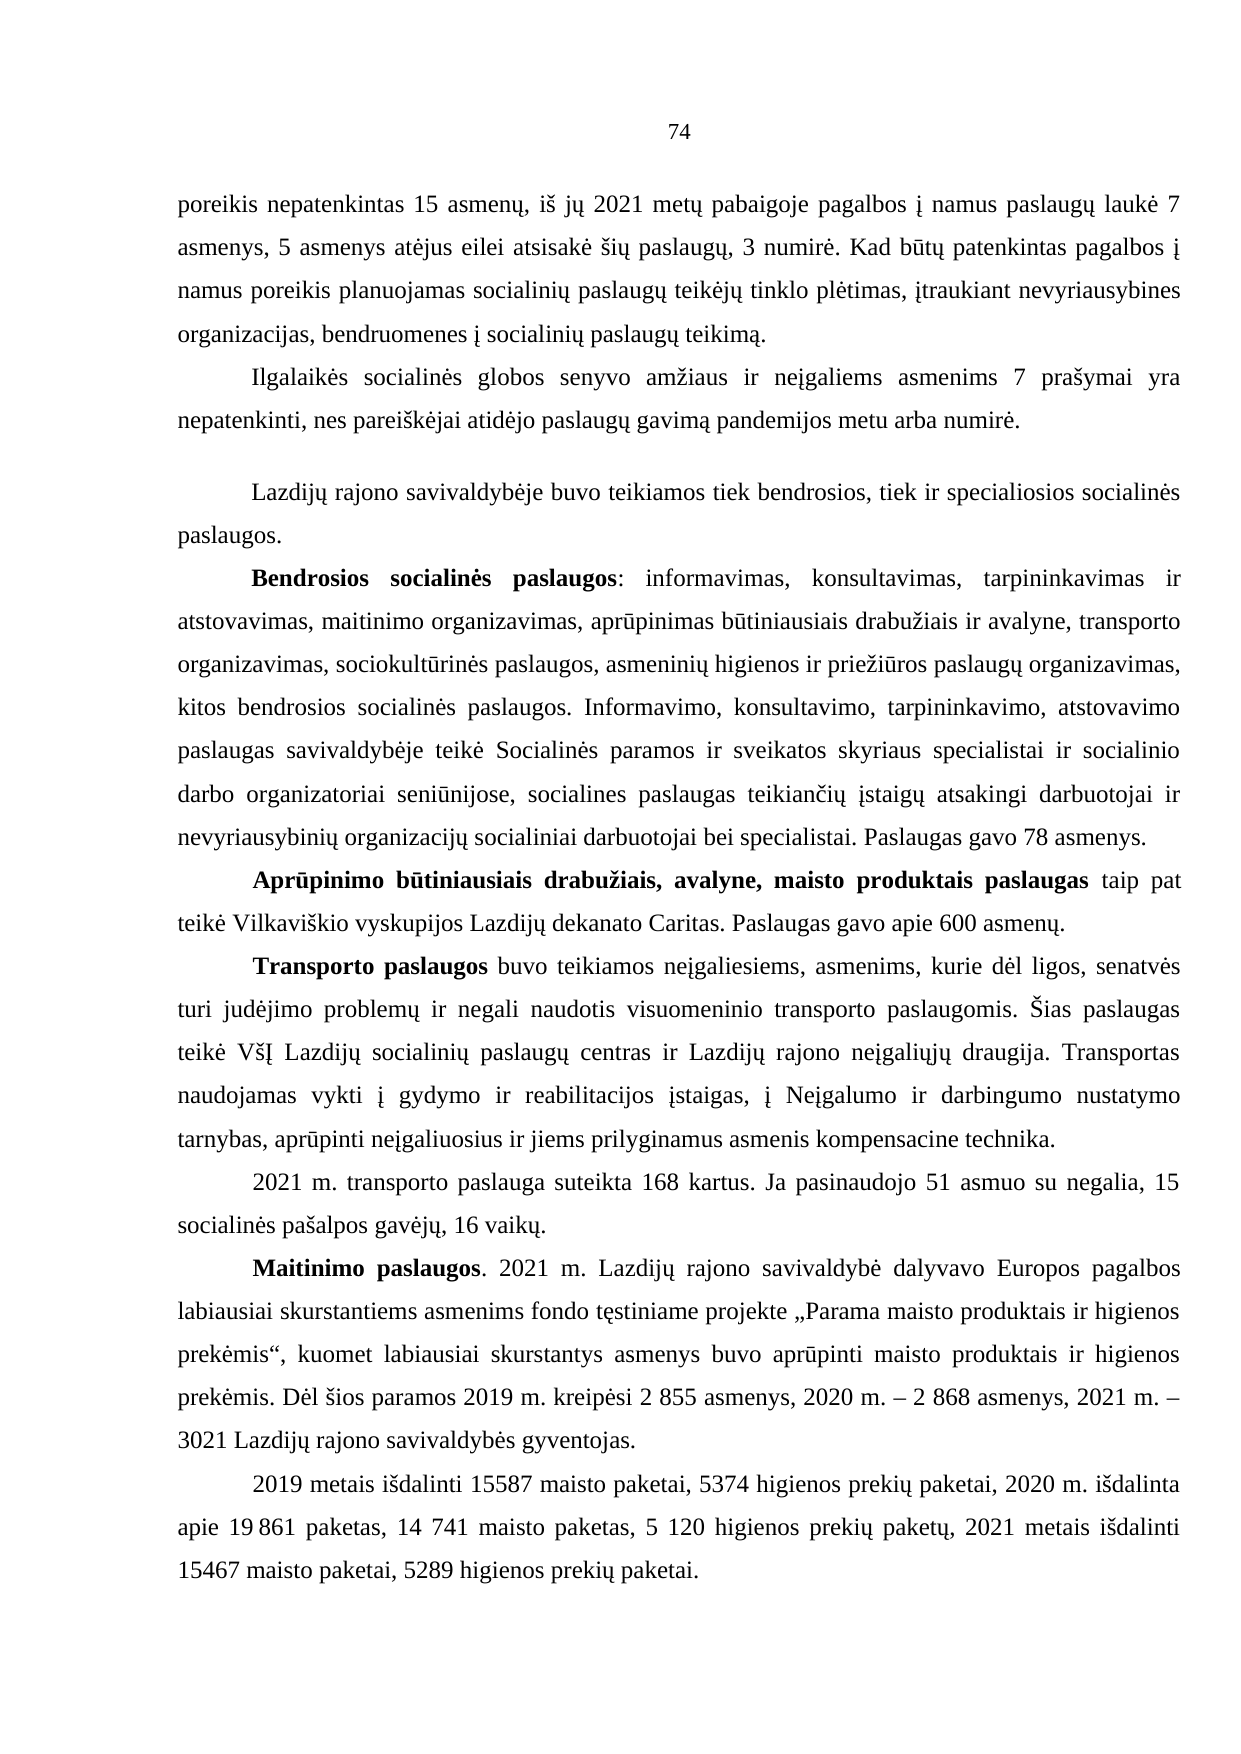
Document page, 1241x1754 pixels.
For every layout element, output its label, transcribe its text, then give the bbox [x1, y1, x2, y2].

text Aprūpinimo būtiniausiais drabužiais, avalyne, maisto produktais paslaugas taip pat teikė Vilkaviškio vyskupijos Lazdijų dekanato Caritas. Paslaugas gavo apie 600 asmenų. [177, 865, 1181, 937]
text Transporto paslaugos buvo teikiamos neįgaliesiems, asmenims, kurie dėl ligos, senatvės turi judėjimo problemų ir negali naudotis visuomeninio transporto paslaugomis. Šias paslaugas teikė VšĮ Lazdijų socialinių paslaugų centras ir Lazdijų rajono neįgaliųjų draugija. Transportas naudojamas vykti į gydymo ir reabilitacijos įstaigas, į Neįgalumo ir darbingumo nustatymo tarnybas, aprūpinti neįgaliuosius ir jiems prilyginamus asmenis kompensacine technika. [177, 951, 1181, 1152]
text Maitinimo paslaugos. 2021 m. Lazdijų rajono savivaldybė dalyvavo Europos pagalbos labiausiai skurstantiems asmenims fondo tęstiniame projekte „Parama maisto produktais ir higienos prekėmis“, kuomet labiausiai skurstantys asmenys buvo aprūpinti maisto produktais ir higienos prekėmis. Dėl šios paramos 2019 m. kreipėsi 2 855 asmenys, 2020 m. – 2 868 asmenys, 2021 m. – 3021 Lazdijų rajono savivaldybės gyventojas. [177, 1253, 1181, 1454]
text 2019 metais išdalinti 15587 maisto paketai, 5374 higienos prekių paketai, 2020 m. išdalinta apie 19 861 paketas, 14 741 maisto paketas, 5 120 higienos prekių paketų, 2021 metais išdalinti 15467 maisto paketai, 5289 higienos prekių paketai. [177, 1469, 1181, 1584]
text Ilgalaikės socialinės globos senyvo amžiaus ir neįgaliems asmenims 7 prašymai yra nepatenkinti, nes pareiškėjai atidėjo paslaugų gavimą pandemijos metu arba numirė. [177, 362, 1181, 434]
text poreikis nepatenkintas 15 asmenų, iš jų 2021 metų pabaigoje pagalbos į namus paslaugų laukė 7 asmenys, 5 asmenys atėjus eilei atsisakė šių paslaugų, 3 numirė. Kad būtų patenkintas pagalbos į namus poreikis planuojamas socialinių paslaugų teikėjų tinklo plėtimas, įtraukiant nevyriausybines organizacijas, bendruomenes į socialinių paslaugų teikimą. [177, 189, 1181, 347]
text Lazdijų rajono savivaldybėje buvo teikiamos tiek bendrosios, tiek ir specialiosios socialinės paslaugos. [177, 477, 1181, 549]
text Bendrosios socialinės paslaugos: informavimas, konsultavimas, tarpininkavimas ir atstovavimas, maitinimo organizavimas, aprūpinimas būtiniausiais drabužiais ir avalyne, transporto organizavimas, sociokultūrinės paslaugos, asmeninių higienos ir priežiūros paslaugų organizavimas, kitos bendrosios socialinės paslaugos. Informavimo, konsultavimo, tarpininkavimo, atstovavimo paslaugas savivaldybėje teikė Socialinės paramos ir sveikatos skyriaus specialistai ir socialinio darbo organizatoriai seniūnijose, socialines paslaugas teikiančių įstaigų atsakingi darbuotojai ir nevyriausybinių organizacijų socialiniai darbuotojai bei specialistai. Paslaugas gavo 78 asmenys. [177, 563, 1181, 851]
text 2021 m. transporto paslauga suteikta 168 kartus. Ja pasinaudojo 51 asmuo su negalia, 15 socialinės pašalpos gavėjų, 16 vaikų. [177, 1167, 1181, 1239]
